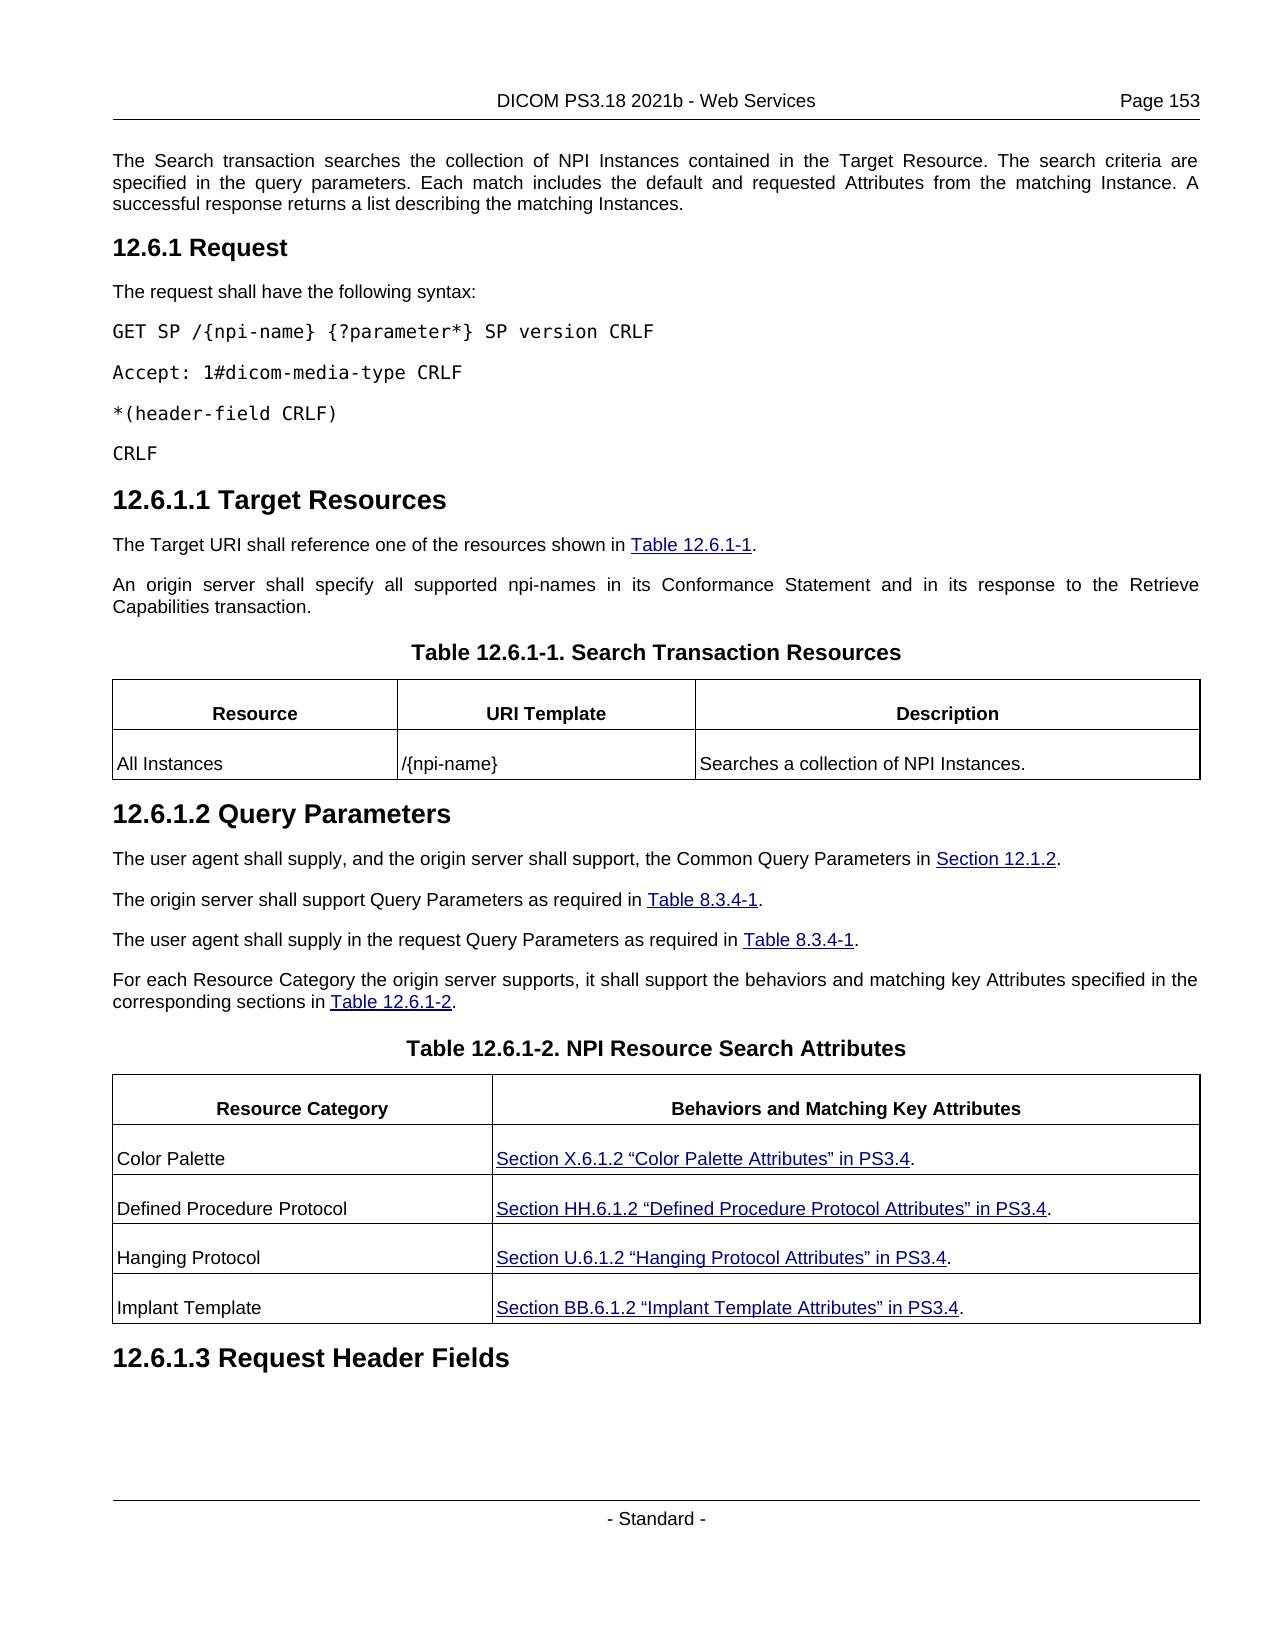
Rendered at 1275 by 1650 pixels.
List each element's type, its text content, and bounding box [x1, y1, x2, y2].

text The origin server shall support Query Parameters as required in Table 8.3.4-1. [112, 888, 1200, 910]
table_cell Section X.6.1.2 “Color Palette Attributes” in PS3.4. [493, 1125, 1199, 1173]
text 12.6.1.2 Query Parameters [112, 798, 1200, 829]
table_cell Implant Template [113, 1274, 492, 1323]
text 12.6.1.1 Target Resources [112, 484, 1200, 515]
text Table 12.6.1-2. NPI Resource Search Attributes [112, 1035, 1200, 1061]
table_cell Section U.6.1.2 “Hanging Protocol Attributes” in PS3.4. [493, 1224, 1199, 1273]
text For each Resource Category the origin server supports, it shall support the behaviors and matching key Attributes specified in the corresponding sections in Table 12.6.1-2. [112, 969, 1200, 1012]
table_cell Section BB.6.1.2 “Implant Template Attributes” in PS3.4. [493, 1274, 1199, 1323]
text Table 12.6.1-1. Search Transaction Resources [112, 640, 1200, 666]
text 12.6.1 Request [112, 233, 1200, 262]
text CRLF [112, 443, 1200, 465]
text The user agent shall supply, and the origin server shall support, the Common Query Parameters in Section 12.1.2. [112, 848, 1200, 870]
table_header Description [696, 680, 1199, 729]
text GET SP /{npi-name} {?parameter*} SP version CRLF [112, 321, 1200, 343]
table_cell Defined Procedure Protocol [113, 1175, 492, 1223]
table_cell All Instances [113, 730, 397, 778]
text The Search transaction searches the collection of NPI Instances contained in the Target Resource. The search criteria are specified in the query parameters. Each match includes the default and requested Attributes from the matching Instance. A successful response returns a list describing the matching Instances. [112, 150, 1200, 215]
text The Target URI shall reference one of the resources shown in Table 12.6.1-1. [112, 534, 1200, 555]
table_header Resource Category [113, 1075, 492, 1124]
text *(header-field CRLF) [112, 402, 1200, 424]
text An origin server shall specify all supported npi-names in its Conformance Statement and in its response to the Retrieve Capabilities transaction. [112, 574, 1200, 617]
table_cell Color Palette [113, 1125, 492, 1173]
table_cell Section HH.6.1.2 “Defined Procedure Protocol Attributes” in PS3.4. [493, 1175, 1199, 1223]
table_header Behaviors and Matching Key Attributes [493, 1075, 1199, 1124]
text Accept: 1#dicom-media-type CRLF [112, 362, 1200, 384]
table_cell Hanging Protocol [113, 1224, 492, 1273]
table_cell /{npi-name} [398, 730, 695, 778]
table_header URI Template [398, 680, 695, 729]
text 12.6.1.3 Request Header Fields [112, 1342, 1200, 1374]
table_header Resource [113, 680, 397, 729]
text The user agent shall supply in the request Query Parameters as required in Table 8.3.4-1. [112, 929, 1200, 950]
table_cell Searches a collection of NPI Instances. [696, 730, 1199, 778]
text The request shall have the following syntax: [112, 281, 1200, 302]
